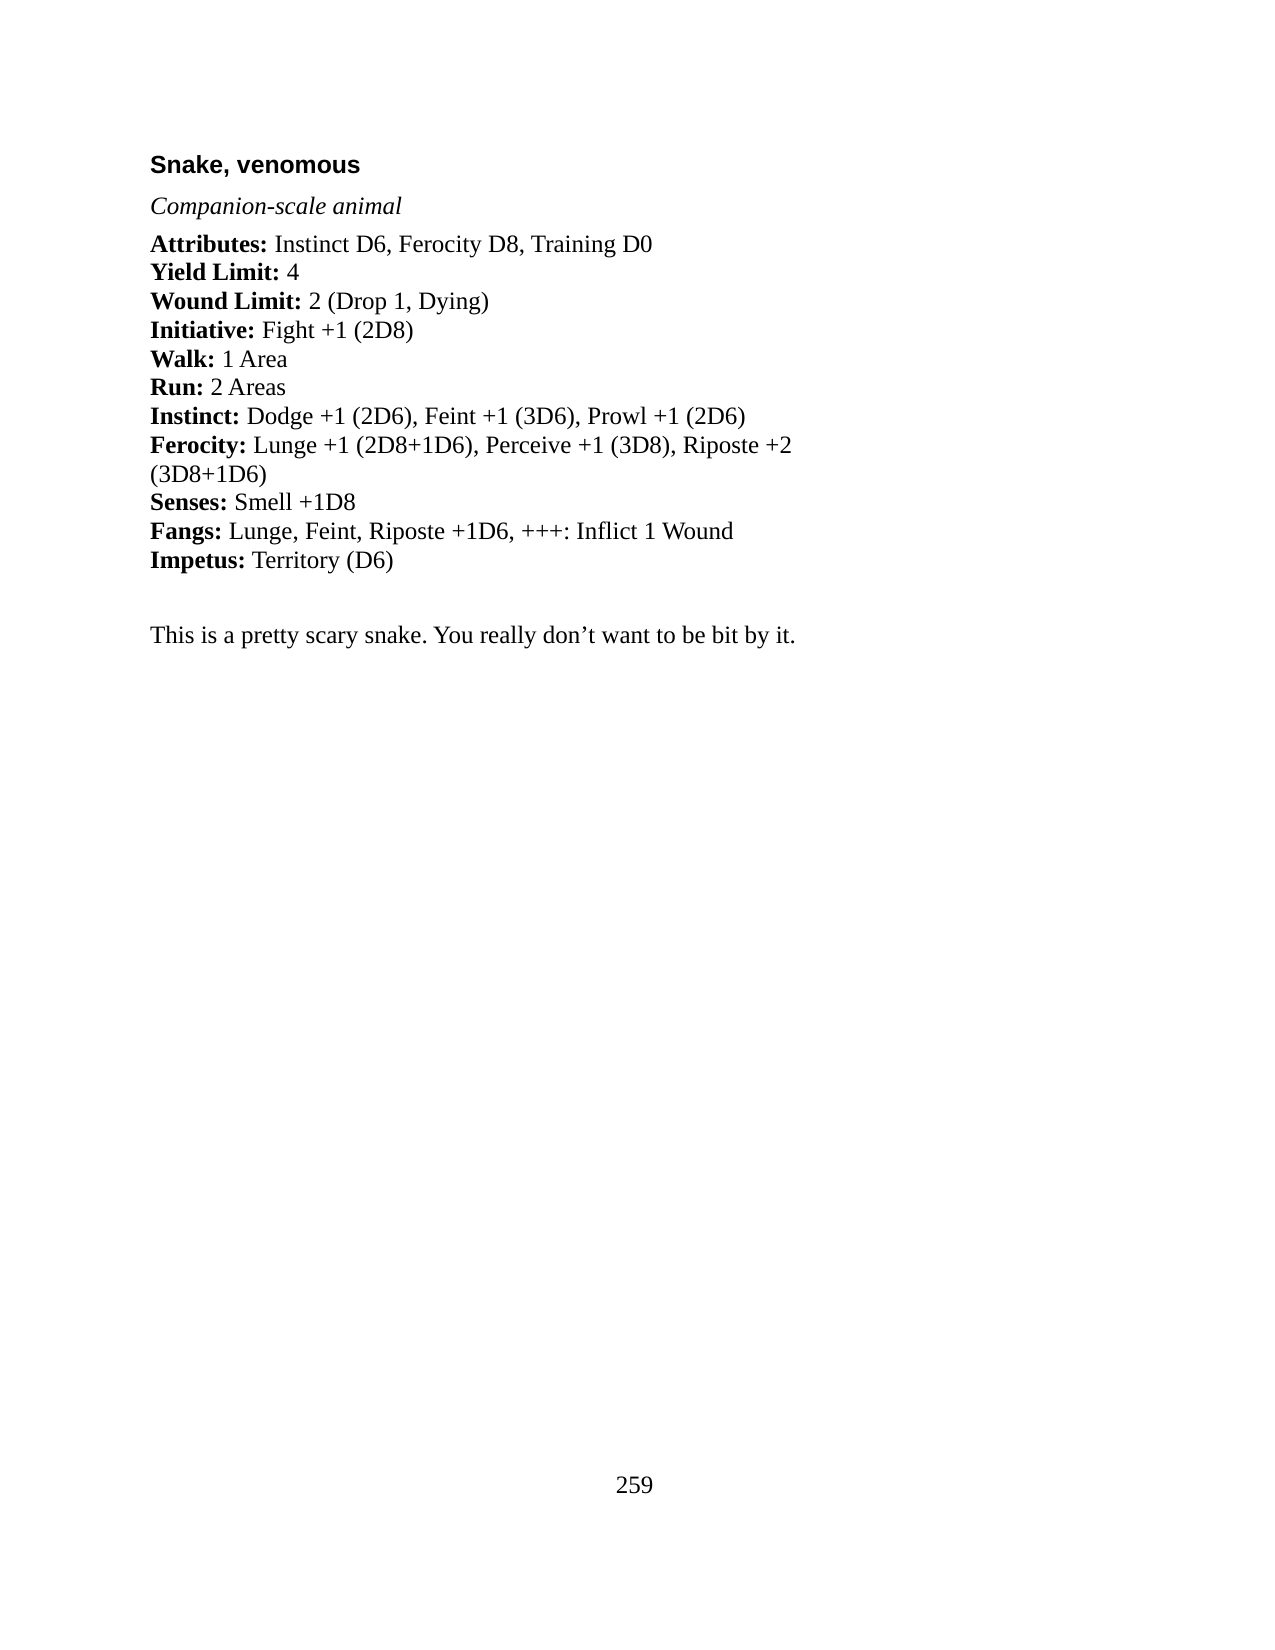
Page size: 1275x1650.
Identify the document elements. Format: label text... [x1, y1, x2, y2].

text This is a pretty scary snake. You really don’t want to be bit by it. [150, 620, 1125, 649]
subtitle Snake, venomous [150, 150, 1125, 178]
text Companion-scale animal [150, 191, 1125, 220]
text Attributes: Instinct D6, Ferocity D8, Training D0 Yield Limit: 4 Wound Limit: 2 (Drop 1, Dying) Initiative: Fight +1 (2D8) Walk: 1 Area Run: 2 Areas Instinct: Dodge +1 (2D6), Feint +1 (3D6), Prowl +1 (2D6) Ferocity: Lunge +1 (2D8+1D6), Perceive +1 (3D8), Riposte +2 (3D8+1D6) Senses: Smell +1D8 Fangs: Lunge, Feint, Riposte +1D6, +++: Inflict 1 Wound Impetus: Territory (D6) [150, 229, 1125, 602]
